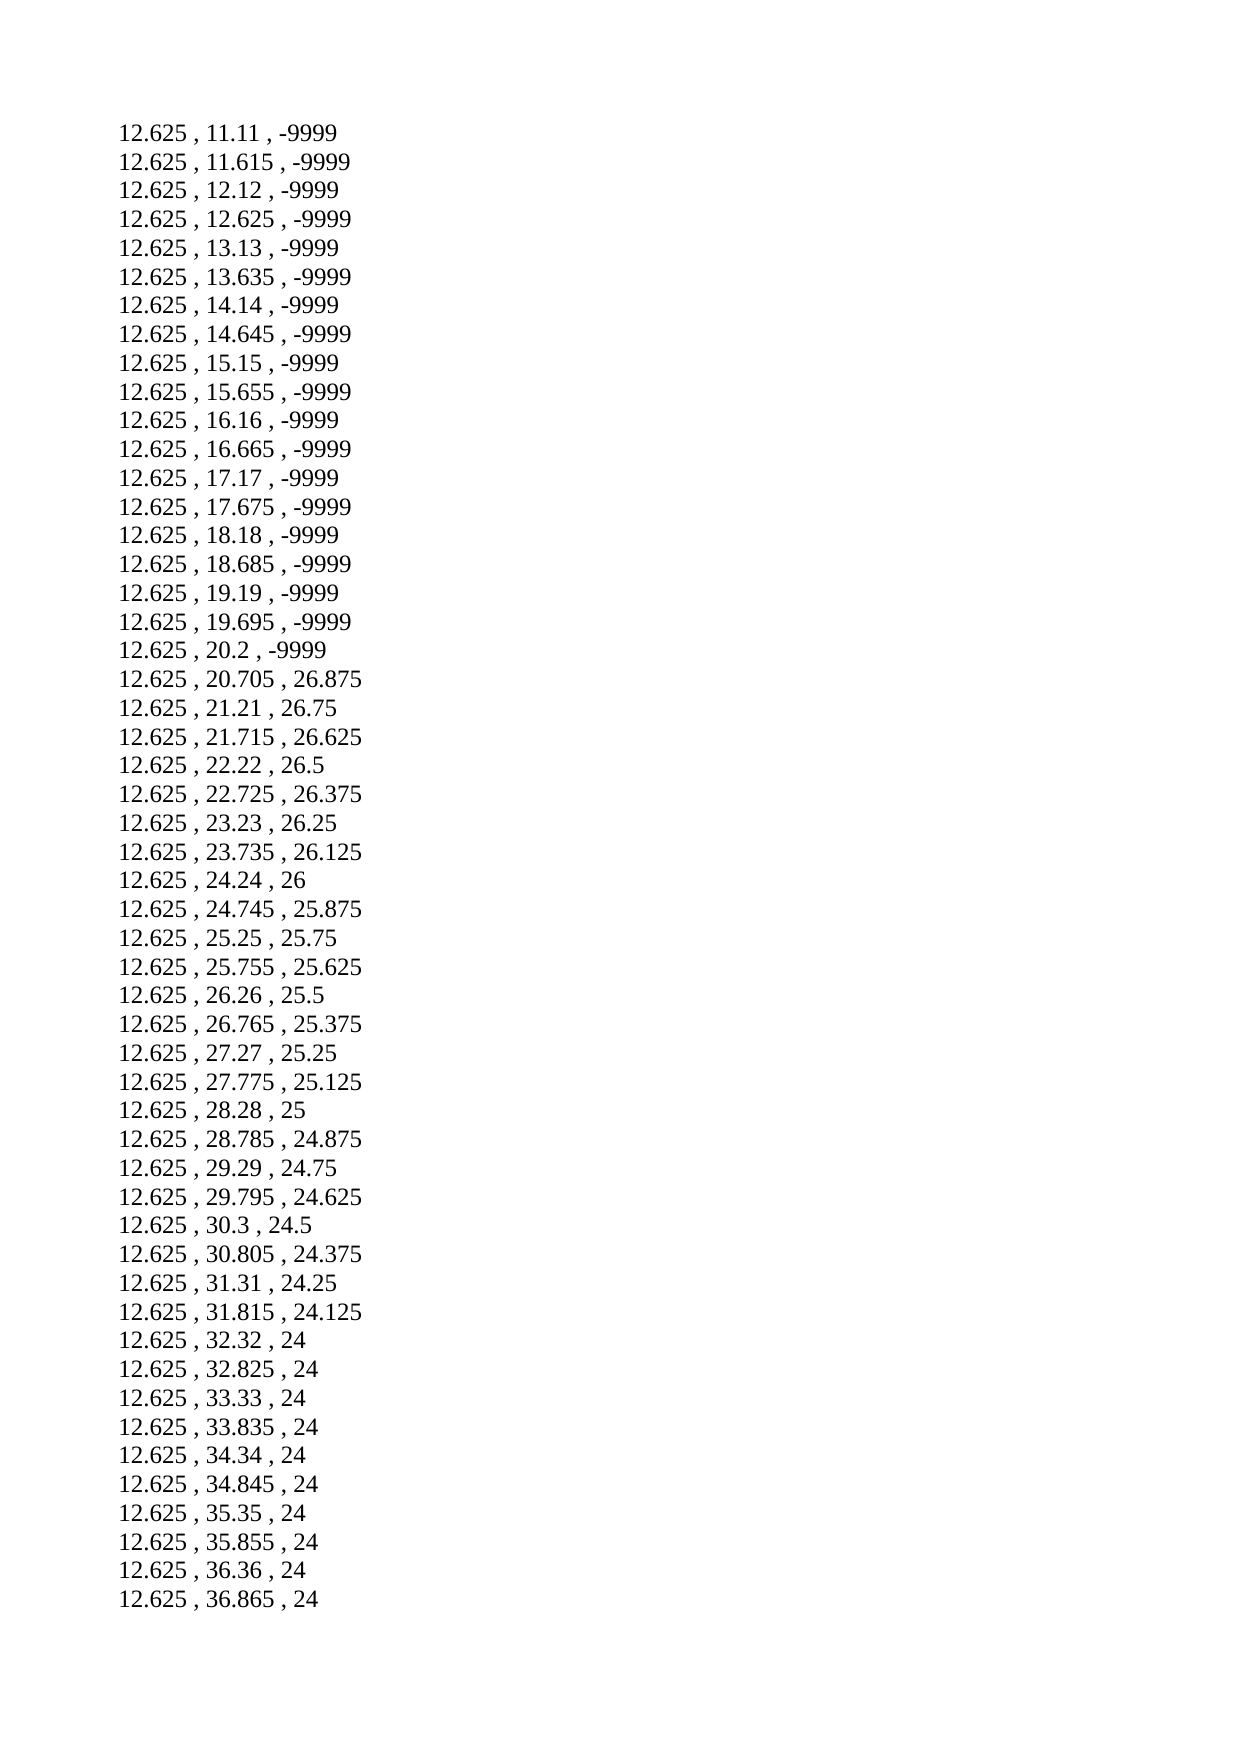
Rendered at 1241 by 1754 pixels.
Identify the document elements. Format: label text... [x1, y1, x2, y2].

text 12.625 , 24.745 , 25.875 [118, 894, 1122, 923]
text 12.625 , 19.695 , -9999 [118, 607, 1122, 636]
text 12.625 , 12.625 , -9999 [118, 204, 1122, 233]
text 12.625 , 23.735 , 26.125 [118, 837, 1122, 866]
text 12.625 , 32.825 , 24 [118, 1354, 1122, 1383]
text 12.625 , 18.685 , -9999 [118, 549, 1122, 578]
text 12.625 , 16.665 , -9999 [118, 434, 1122, 463]
text 12.625 , 31.815 , 24.125 [118, 1297, 1122, 1326]
text 12.625 , 22.725 , 26.375 [118, 779, 1122, 808]
text 12.625 , 26.26 , 25.5 [118, 981, 1122, 1009]
text 12.625 , 12.12 , -9999 [118, 176, 1122, 204]
text 12.625 , 30.3 , 24.5 [118, 1211, 1122, 1239]
text 12.625 , 17.675 , -9999 [118, 492, 1122, 521]
text 12.625 , 34.845 , 24 [118, 1469, 1122, 1498]
text 12.625 , 24.24 , 26 [118, 866, 1122, 894]
text 12.625 , 20.705 , 26.875 [118, 664, 1122, 693]
text 12.625 , 29.795 , 24.625 [118, 1182, 1122, 1211]
text 12.625 , 36.865 , 24 [118, 1584, 1122, 1613]
text 12.625 , 35.35 , 24 [118, 1498, 1122, 1527]
text 12.625 , 26.765 , 25.375 [118, 1009, 1122, 1038]
text 12.625 , 22.22 , 26.5 [118, 751, 1122, 779]
text 12.625 , 36.36 , 24 [118, 1556, 1122, 1584]
text 12.625 , 13.635 , -9999 [118, 262, 1122, 291]
text 12.625 , 21.21 , 26.75 [118, 693, 1122, 722]
text 12.625 , 18.18 , -9999 [118, 521, 1122, 549]
text 12.625 , 34.34 , 24 [118, 1441, 1122, 1469]
text 12.625 , 27.27 , 25.25 [118, 1038, 1122, 1067]
text 12.625 , 31.31 , 24.25 [118, 1268, 1122, 1297]
text 12.625 , 14.14 , -9999 [118, 291, 1122, 319]
text 12.625 , 13.13 , -9999 [118, 233, 1122, 262]
text 12.625 , 14.645 , -9999 [118, 319, 1122, 348]
text 12.625 , 33.33 , 24 [118, 1383, 1122, 1412]
text 12.625 , 11.11 , -9999 [118, 118, 1122, 147]
text 12.625 , 25.755 , 25.625 [118, 952, 1122, 981]
text 12.625 , 23.23 , 26.25 [118, 808, 1122, 837]
text 12.625 , 30.805 , 24.375 [118, 1239, 1122, 1268]
text 12.625 , 15.655 , -9999 [118, 377, 1122, 406]
text 12.625 , 16.16 , -9999 [118, 406, 1122, 434]
text 12.625 , 15.15 , -9999 [118, 348, 1122, 377]
text 12.625 , 28.785 , 24.875 [118, 1124, 1122, 1153]
text 12.625 , 27.775 , 25.125 [118, 1067, 1122, 1096]
text 12.625 , 19.19 , -9999 [118, 578, 1122, 607]
text 12.625 , 33.835 , 24 [118, 1412, 1122, 1441]
text 12.625 , 28.28 , 25 [118, 1096, 1122, 1124]
text 12.625 , 11.615 , -9999 [118, 147, 1122, 176]
text 12.625 , 32.32 , 24 [118, 1326, 1122, 1354]
text 12.625 , 20.2 , -9999 [118, 636, 1122, 664]
text 12.625 , 17.17 , -9999 [118, 463, 1122, 492]
text 12.625 , 21.715 , 26.625 [118, 722, 1122, 751]
text 12.625 , 29.29 , 24.75 [118, 1153, 1122, 1182]
text 12.625 , 35.855 , 24 [118, 1527, 1122, 1556]
text 12.625 , 25.25 , 25.75 [118, 923, 1122, 952]
